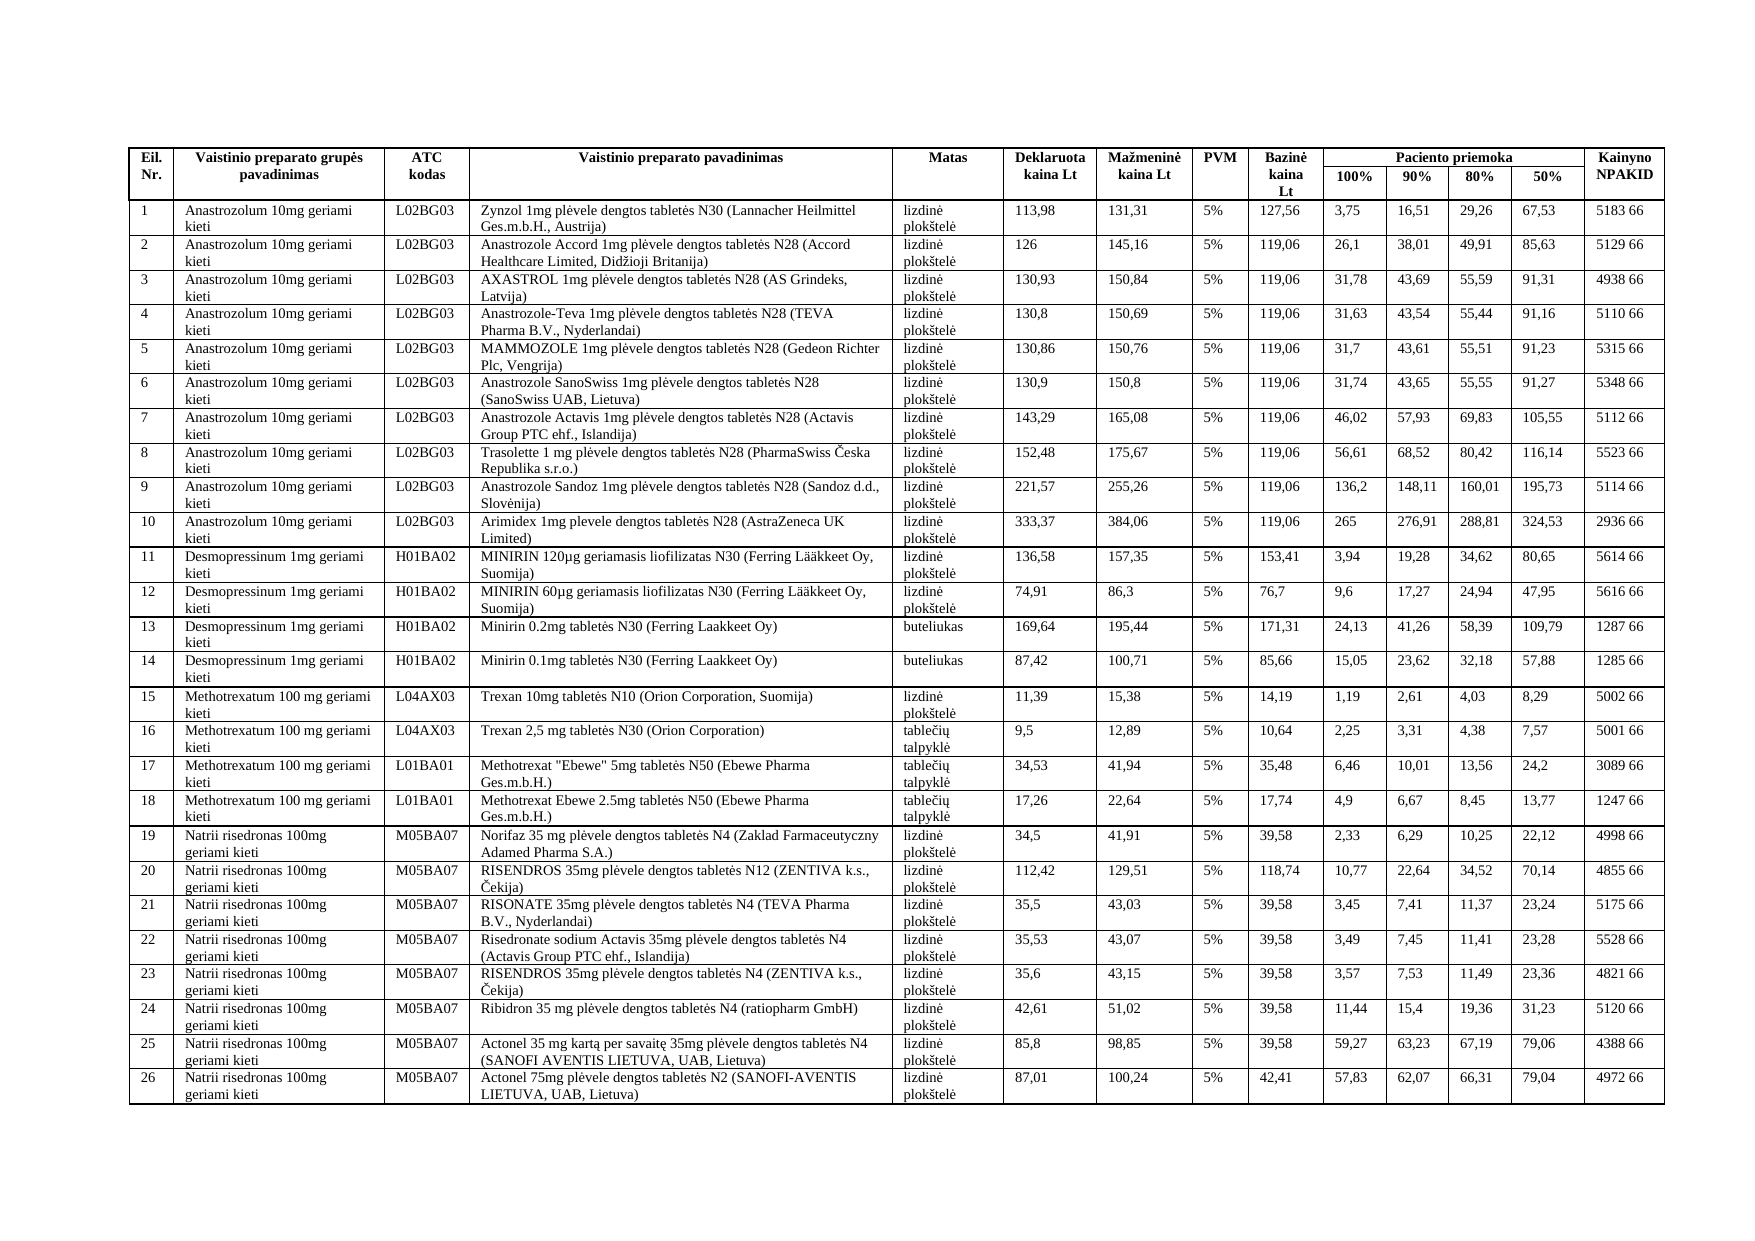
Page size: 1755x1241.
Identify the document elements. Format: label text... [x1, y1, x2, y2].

table_cell 68,52 [1387, 444, 1448, 477]
table_cell lizdinė plokštelė [893, 374, 1003, 408]
table_cell MAMMOZOLE 1mg plėvele dengtos tabletės N28 (Gedeon Richter Plc, Vengrija) [470, 340, 892, 373]
table_cell 3,75 [1324, 201, 1386, 235]
table_cell 32,18 [1449, 652, 1511, 686]
table_cell MINIRIN 120µg geriamasis liofilizatas N30 (Ferring Lääkkeet Oy, Suomija) [470, 548, 892, 582]
table_cell 3,57 [1324, 965, 1386, 999]
table_cell L02BG03 [385, 374, 469, 408]
table_cell 10,01 [1387, 757, 1448, 790]
table_cell 11,41 [1449, 931, 1511, 964]
table_cell 116,14 [1512, 444, 1584, 477]
table_cell 5% [1193, 513, 1248, 546]
table_cell 24 [130, 1000, 173, 1033]
table_cell Natrii risedronas 100mg geriami kieti [174, 1035, 384, 1068]
table_cell 43,07 [1097, 931, 1192, 964]
table_cell 7 [130, 409, 173, 442]
table_cell Desmopressinum 1mg geriami kieti [174, 583, 384, 616]
table_cell 5120 66 [1585, 1000, 1664, 1033]
table_cell Methotrexat Ebewe 2.5mg tabletės N50 (Ebewe Pharma Ges.m.b.H.) [470, 791, 892, 825]
table_cell L02BG03 [385, 201, 469, 235]
table_cell lizdinė plokštelė [893, 1000, 1003, 1033]
table_cell lizdinė plokštelė [893, 305, 1003, 339]
table_cell 39,58 [1249, 896, 1323, 930]
table_cell Arimidex 1mg plevele dengtos tabletės N28 (AstraZeneca UK Limited) [470, 513, 892, 546]
table_cell H01BA02 [385, 583, 469, 616]
table_cell 24,94 [1449, 583, 1511, 616]
table_cell 3,31 [1387, 722, 1448, 756]
table_cell 43,03 [1097, 896, 1192, 930]
table_cell Actonel 35 mg kartą per savaitę 35mg plėvele dengtos tabletės N4 (SANOFI AVENTIS LIETUVA, UAB, Lietuva) [470, 1035, 892, 1068]
table_cell 90% [1387, 167, 1448, 199]
table_cell 35,53 [1004, 931, 1096, 964]
table_cell L02BG03 [385, 340, 469, 373]
table_cell L02BG03 [385, 444, 469, 477]
table_cell 265 [1324, 513, 1386, 546]
table_cell 2,61 [1387, 688, 1448, 721]
table_cell 91,31 [1512, 271, 1584, 304]
table_cell 70,14 [1512, 862, 1584, 895]
table_cell 29,26 [1449, 201, 1511, 235]
table_cell 3 [130, 271, 173, 304]
table_cell 39,58 [1249, 931, 1323, 964]
table_cell Natrii risedronas 100mg geriami kieti [174, 931, 384, 964]
table_cell Risedronate sodium Actavis 35mg plėvele dengtos tabletės N4 (Actavis Group PTC ehf., Islandija) [470, 931, 892, 964]
table_cell 5% [1193, 583, 1248, 616]
table_cell 288,81 [1449, 513, 1511, 546]
table_cell lizdinė plokštelė [893, 513, 1003, 546]
table_cell Anastrozole Accord 1mg plėvele dengtos tabletės N28 (Accord Healthcare Limited, Didžioji Britanija) [470, 236, 892, 269]
table_cell 5% [1193, 722, 1248, 756]
table_cell 333,37 [1004, 513, 1096, 546]
table_cell Desmopressinum 1mg geriami kieti [174, 652, 384, 686]
table_cell Anastrozolum 10mg geriami kieti [174, 236, 384, 269]
table_cell M05BA07 [385, 1069, 469, 1103]
table_cell Anastrozolum 10mg geriami kieti [174, 444, 384, 477]
table_cell 21 [130, 896, 173, 930]
table_cell 7,45 [1387, 931, 1448, 964]
table_cell 10,64 [1249, 722, 1323, 756]
table_cell 31,23 [1512, 1000, 1584, 1033]
table_cell 119,06 [1249, 409, 1323, 442]
table_cell 16,51 [1387, 201, 1448, 235]
table_cell 12,89 [1097, 722, 1192, 756]
table_cell L04AX03 [385, 688, 469, 721]
table_cell 3,45 [1324, 896, 1386, 930]
table_cell Anastrozolum 10mg geriami kieti [174, 305, 384, 339]
table_cell 55,55 [1449, 374, 1511, 408]
table_cell 7,57 [1512, 722, 1584, 756]
table_cell lizdinė plokštelė [893, 965, 1003, 999]
table_cell 195,73 [1512, 478, 1584, 512]
table_cell 169,64 [1004, 618, 1096, 651]
table_cell H01BA02 [385, 618, 469, 651]
table_cell 5% [1193, 409, 1248, 442]
table_cell 31,78 [1324, 271, 1386, 304]
table_cell 85,63 [1512, 236, 1584, 269]
table_cell 4,38 [1449, 722, 1511, 756]
table_cell 118,74 [1249, 862, 1323, 895]
table_cell lizdinė plokštelė [893, 201, 1003, 235]
table_cell Methotrexat "Ebewe" 5mg tabletės N50 (Ebewe Pharma Ges.m.b.H.) [470, 757, 892, 790]
table_cell Desmopressinum 1mg geriami kieti [174, 548, 384, 582]
table_cell 41,94 [1097, 757, 1192, 790]
table_cell 153,41 [1249, 548, 1323, 582]
table_cell 130,9 [1004, 374, 1096, 408]
table_cell Methotrexatum 100 mg geriami kieti [174, 791, 384, 825]
table_cell 80,65 [1512, 548, 1584, 582]
table_cell 11,39 [1004, 688, 1096, 721]
table_cell Anastrozole-Teva 1mg plėvele dengtos tabletės N28 (TEVA Pharma B.V., Nyderlandai) [470, 305, 892, 339]
table_cell 43,69 [1387, 271, 1448, 304]
table_cell 5% [1193, 201, 1248, 235]
table_cell 5315 66 [1585, 340, 1664, 373]
table_cell 62,07 [1387, 1069, 1448, 1103]
table_cell 5348 66 [1585, 374, 1664, 408]
table_cell lizdinė plokštelė [893, 688, 1003, 721]
table_cell Trasolette 1 mg plėvele dengtos tabletės N28 (PharmaSwiss Česka Republika s.r.o.) [470, 444, 892, 477]
table_cell L01BA01 [385, 791, 469, 825]
table_cell Anastrozolum 10mg geriami kieti [174, 478, 384, 512]
table_cell M05BA07 [385, 1000, 469, 1033]
table_cell H01BA02 [385, 548, 469, 582]
table_cell 119,06 [1249, 271, 1323, 304]
table_cell 17,74 [1249, 791, 1323, 825]
table_cell 74,91 [1004, 583, 1096, 616]
table_cell 4998 66 [1585, 827, 1664, 861]
table_cell 324,53 [1512, 513, 1584, 546]
table_cell Trexan 10mg tabletės N10 (Orion Corporation, Suomija) [470, 688, 892, 721]
table_cell 58,39 [1449, 618, 1511, 651]
table_cell 42,41 [1249, 1069, 1323, 1103]
table_cell 85,8 [1004, 1035, 1096, 1068]
table_cell M05BA07 [385, 827, 469, 861]
table_cell 19,28 [1387, 548, 1448, 582]
table_cell 4972 66 [1585, 1069, 1664, 1103]
table_cell 5129 66 [1585, 236, 1664, 269]
table_cell Trexan 2,5 mg tabletės N30 (Orion Corporation) [470, 722, 892, 756]
table_cell M05BA07 [385, 965, 469, 999]
table_cell 5528 66 [1585, 931, 1664, 964]
table_cell 46,02 [1324, 409, 1386, 442]
table_cell 35,5 [1004, 896, 1096, 930]
table_cell 1287 66 [1585, 618, 1664, 651]
table_cell AXASTROL 1mg plėvele dengtos tabletės N28 (AS Grindeks, Latvija) [470, 271, 892, 304]
table_cell 5% [1193, 618, 1248, 651]
table_cell M05BA07 [385, 896, 469, 930]
table_cell 57,83 [1324, 1069, 1386, 1103]
table_cell 67,53 [1512, 201, 1584, 235]
table_cell 34,62 [1449, 548, 1511, 582]
table_cell 5% [1193, 1069, 1248, 1103]
table_cell 5175 66 [1585, 896, 1664, 930]
table_cell 130,86 [1004, 340, 1096, 373]
table_cell Anastrozolum 10mg geriami kieti [174, 340, 384, 373]
table_header Mažmeninė kaina Lt [1097, 149, 1192, 199]
table_cell Anastrozole SanoSwiss 1mg plėvele dengtos tabletės N28 (SanoSwiss UAB, Lietuva) [470, 374, 892, 408]
table_cell 43,65 [1387, 374, 1448, 408]
table_cell 150,84 [1097, 271, 1192, 304]
table_cell lizdinė plokštelė [893, 340, 1003, 373]
table_cell 23,36 [1512, 965, 1584, 999]
table_cell 10 [130, 513, 173, 546]
table_cell 5% [1193, 478, 1248, 512]
table_cell 150,69 [1097, 305, 1192, 339]
table_cell 2 [130, 236, 173, 269]
table_cell lizdinė plokštelė [893, 931, 1003, 964]
table_cell 2,33 [1324, 827, 1386, 861]
table_cell 4821 66 [1585, 965, 1664, 999]
table_cell 130,93 [1004, 271, 1096, 304]
table_cell Methotrexatum 100 mg geriami kieti [174, 688, 384, 721]
table_cell 119,06 [1249, 374, 1323, 408]
table_cell 80,42 [1449, 444, 1511, 477]
table_cell 100% [1324, 167, 1386, 199]
table_cell lizdinė plokštelė [893, 478, 1003, 512]
table_cell Desmopressinum 1mg geriami kieti [174, 618, 384, 651]
table_cell 43,54 [1387, 305, 1448, 339]
table_cell 18 [130, 791, 173, 825]
table_cell 56,61 [1324, 444, 1386, 477]
table_cell 5% [1193, 236, 1248, 269]
table_cell 5616 66 [1585, 583, 1664, 616]
table_cell 119,06 [1249, 513, 1323, 546]
table_cell 34,5 [1004, 827, 1096, 861]
table_cell 49,91 [1449, 236, 1511, 269]
table_cell tablečių talpyklė [893, 757, 1003, 790]
table_cell 12 [130, 583, 173, 616]
table_cell 13,77 [1512, 791, 1584, 825]
table_cell 8,29 [1512, 688, 1584, 721]
table_cell 6,29 [1387, 827, 1448, 861]
table_header Kainyno NPAKID [1585, 149, 1664, 199]
table_cell 15,05 [1324, 652, 1386, 686]
table_cell 5110 66 [1585, 305, 1664, 339]
table_cell Minirin 0.1mg tabletės N30 (Ferring Laakkeet Oy) [470, 652, 892, 686]
table_cell L02BG03 [385, 478, 469, 512]
table_cell 1 [130, 201, 173, 235]
table_cell 2,25 [1324, 722, 1386, 756]
table_cell 5% [1193, 965, 1248, 999]
table_cell 15,38 [1097, 688, 1192, 721]
table_cell MINIRIN 60µg geriamasis liofilizatas N30 (Ferring Lääkkeet Oy, Suomija) [470, 583, 892, 616]
table_cell lizdinė plokštelė [893, 271, 1003, 304]
table_cell 26 [130, 1069, 173, 1103]
table_cell buteliukas [893, 652, 1003, 686]
table_header Vaistinio preparato grupės pavadinimas [174, 149, 384, 199]
table_cell 17,27 [1387, 583, 1448, 616]
table_cell 63,23 [1387, 1035, 1448, 1068]
table_cell 91,16 [1512, 305, 1584, 339]
table_cell 4,9 [1324, 791, 1386, 825]
table_cell 113,98 [1004, 201, 1096, 235]
table_cell 23 [130, 965, 173, 999]
table_cell 5% [1193, 688, 1248, 721]
table_cell 20 [130, 862, 173, 895]
table_cell 136,58 [1004, 548, 1096, 582]
table_cell 4,03 [1449, 688, 1511, 721]
table_cell Natrii risedronas 100mg geriami kieti [174, 862, 384, 895]
table_cell 76,7 [1249, 583, 1323, 616]
table_cell 5183 66 [1585, 201, 1664, 235]
table_cell 8 [130, 444, 173, 477]
table_cell 3,49 [1324, 931, 1386, 964]
table_cell M05BA07 [385, 1035, 469, 1068]
table_cell RISONATE 35mg plėvele dengtos tabletės N4 (TEVA Pharma B.V., Nyderlandai) [470, 896, 892, 930]
table_cell 42,61 [1004, 1000, 1096, 1033]
table_cell 255,26 [1097, 478, 1192, 512]
table_cell 5 [130, 340, 173, 373]
table_cell 119,06 [1249, 478, 1323, 512]
table_cell 15,4 [1387, 1000, 1448, 1033]
table_cell L02BG03 [385, 409, 469, 442]
table_cell 91,23 [1512, 340, 1584, 373]
table_cell Anastrozolum 10mg geriami kieti [174, 271, 384, 304]
table_cell 4388 66 [1585, 1035, 1664, 1068]
table_cell 5% [1193, 1000, 1248, 1033]
table_cell 195,44 [1097, 618, 1192, 651]
table_cell 23,24 [1512, 896, 1584, 930]
table_cell 171,31 [1249, 618, 1323, 651]
table_header Bazinė kaina Lt [1249, 149, 1323, 199]
table_cell 22 [130, 931, 173, 964]
table_cell 5523 66 [1585, 444, 1664, 477]
table_cell 13,56 [1449, 757, 1511, 790]
table_cell lizdinė plokštelė [893, 583, 1003, 616]
table_cell 19,36 [1449, 1000, 1511, 1033]
table_cell 14 [130, 652, 173, 686]
table_cell 130,8 [1004, 305, 1096, 339]
table_cell 4 [130, 305, 173, 339]
table_cell lizdinė plokštelė [893, 444, 1003, 477]
table_cell 148,11 [1387, 478, 1448, 512]
table_cell 5% [1193, 931, 1248, 964]
table_header Matas [893, 149, 1003, 199]
table_cell H01BA02 [385, 652, 469, 686]
table_cell 5% [1193, 862, 1248, 895]
table_cell 157,35 [1097, 548, 1192, 582]
table_cell 221,57 [1004, 478, 1096, 512]
table_cell 41,26 [1387, 618, 1448, 651]
table_cell 87,01 [1004, 1069, 1096, 1103]
table_cell 57,88 [1512, 652, 1584, 686]
table_cell 136,2 [1324, 478, 1386, 512]
table_cell 100,24 [1097, 1069, 1192, 1103]
table_cell 41,91 [1097, 827, 1192, 861]
table_cell 5% [1193, 548, 1248, 582]
table_cell 80% [1449, 167, 1511, 199]
table_cell Methotrexatum 100 mg geriami kieti [174, 722, 384, 756]
table_cell Methotrexatum 100 mg geriami kieti [174, 757, 384, 790]
table_cell 10,25 [1449, 827, 1511, 861]
table_cell lizdinė plokštelė [893, 236, 1003, 269]
table_cell 9 [130, 478, 173, 512]
table_cell 160,01 [1449, 478, 1511, 512]
table_cell 22,64 [1387, 862, 1448, 895]
table_cell 11,37 [1449, 896, 1511, 930]
table_cell 38,01 [1387, 236, 1448, 269]
table_header Deklaruota kaina Lt [1004, 149, 1096, 199]
table_cell 4938 66 [1585, 271, 1664, 304]
table_cell 126 [1004, 236, 1096, 269]
table_cell 119,06 [1249, 340, 1323, 373]
table_cell 22,12 [1512, 827, 1584, 861]
table_cell 35,6 [1004, 965, 1096, 999]
table_cell 5% [1193, 340, 1248, 373]
table_cell 175,67 [1097, 444, 1192, 477]
table_cell 3089 66 [1585, 757, 1664, 790]
table_cell 25 [130, 1035, 173, 1068]
table_cell 67,19 [1449, 1035, 1511, 1068]
table_cell 13 [130, 618, 173, 651]
table_cell M05BA07 [385, 931, 469, 964]
table_cell M05BA07 [385, 862, 469, 895]
table_cell L01BA01 [385, 757, 469, 790]
table_cell 39,58 [1249, 827, 1323, 861]
table_cell 15 [130, 688, 173, 721]
table_cell 57,93 [1387, 409, 1448, 442]
table_cell 34,52 [1449, 862, 1511, 895]
table_header Eil. Nr. [130, 149, 173, 199]
table_cell 69,83 [1449, 409, 1511, 442]
table_cell 79,06 [1512, 1035, 1584, 1068]
table_cell 1,19 [1324, 688, 1386, 721]
table_cell 5% [1193, 305, 1248, 339]
table_cell lizdinė plokštelė [893, 409, 1003, 442]
table_cell 112,42 [1004, 862, 1096, 895]
table_cell L02BG03 [385, 236, 469, 269]
table_cell 17,26 [1004, 791, 1096, 825]
table_cell 43,61 [1387, 340, 1448, 373]
table_cell 6 [130, 374, 173, 408]
table_cell 31,7 [1324, 340, 1386, 373]
table_cell 85,66 [1249, 652, 1323, 686]
table_cell lizdinė plokštelė [893, 1069, 1003, 1103]
table_cell 22,64 [1097, 791, 1192, 825]
table_cell Anastrozolum 10mg geriami kieti [174, 201, 384, 235]
table_cell lizdinė plokštelė [893, 862, 1003, 895]
table_cell 5% [1193, 374, 1248, 408]
table_cell 6,46 [1324, 757, 1386, 790]
table_cell Anastrozolum 10mg geriami kieti [174, 409, 384, 442]
table_cell 24,13 [1324, 618, 1386, 651]
table_cell lizdinė plokštelė [893, 548, 1003, 582]
table_cell 119,06 [1249, 444, 1323, 477]
table_cell 51,02 [1097, 1000, 1192, 1033]
table_header PVM [1193, 149, 1248, 199]
table_cell 9,5 [1004, 722, 1096, 756]
table_cell Norifaz 35 mg plėvele dengtos tabletės N4 (Zaklad Farmaceutyczny Adamed Pharma S.A.) [470, 827, 892, 861]
table_cell Ribidron 35 mg plėvele dengtos tabletės N4 (ratiopharm GmbH) [470, 1000, 892, 1033]
table_cell 11,49 [1449, 965, 1511, 999]
table_cell Natrii risedronas 100mg geriami kieti [174, 827, 384, 861]
table_cell 11 [130, 548, 173, 582]
table_cell 16 [130, 722, 173, 756]
table_cell 152,48 [1004, 444, 1096, 477]
table_cell 5001 66 [1585, 722, 1664, 756]
table_cell 55,51 [1449, 340, 1511, 373]
table_cell 119,06 [1249, 305, 1323, 339]
table_cell 9,6 [1324, 583, 1386, 616]
table_cell 11,44 [1324, 1000, 1386, 1033]
table_cell 19 [130, 827, 173, 861]
table_cell 276,91 [1387, 513, 1448, 546]
table_cell 87,42 [1004, 652, 1096, 686]
table_cell Natrii risedronas 100mg geriami kieti [174, 965, 384, 999]
table_cell 55,44 [1449, 305, 1511, 339]
table_cell 5% [1193, 652, 1248, 686]
table_cell Actonel 75mg plėvele dengtos tabletės N2 (SANOFI-AVENTIS LIETUVA, UAB, Lietuva) [470, 1069, 892, 1103]
table_cell 39,58 [1249, 1000, 1323, 1033]
table_cell L04AX03 [385, 722, 469, 756]
table_cell 66,31 [1449, 1069, 1511, 1103]
table_cell 91,27 [1512, 374, 1584, 408]
table_header Paciento priemoka [1324, 149, 1584, 166]
table_cell 10,77 [1324, 862, 1386, 895]
table_cell 35,48 [1249, 757, 1323, 790]
table_cell 100,71 [1097, 652, 1192, 686]
table_cell 86,3 [1097, 583, 1192, 616]
table_cell 31,63 [1324, 305, 1386, 339]
table_cell 5% [1193, 896, 1248, 930]
table_cell 165,08 [1097, 409, 1192, 442]
table_cell 39,58 [1249, 1035, 1323, 1068]
table_cell 1247 66 [1585, 791, 1664, 825]
table_cell Natrii risedronas 100mg geriami kieti [174, 1000, 384, 1033]
table_cell 129,51 [1097, 862, 1192, 895]
table_cell 31,74 [1324, 374, 1386, 408]
table_cell 17 [130, 757, 173, 790]
table_cell 23,62 [1387, 652, 1448, 686]
table_cell RISENDROS 35mg plėvele dengtos tabletės N12 (ZENTIVA k.s., Čekija) [470, 862, 892, 895]
table_cell 5% [1193, 1035, 1248, 1068]
table_cell 5114 66 [1585, 478, 1664, 512]
table_cell 1285 66 [1585, 652, 1664, 686]
table_cell 5% [1193, 791, 1248, 825]
table_cell 55,59 [1449, 271, 1511, 304]
table_header ATC kodas [385, 149, 469, 199]
table_cell 5112 66 [1585, 409, 1664, 442]
table_cell 59,27 [1324, 1035, 1386, 1068]
table_cell 47,95 [1512, 583, 1584, 616]
table_cell 5% [1193, 444, 1248, 477]
table_cell Natrii risedronas 100mg geriami kieti [174, 896, 384, 930]
table_cell RISENDROS 35mg plėvele dengtos tabletės N4 (ZENTIVA k.s., Čekija) [470, 965, 892, 999]
table_cell tablečių talpyklė [893, 791, 1003, 825]
table_cell tablečių talpyklė [893, 722, 1003, 756]
table_cell 5% [1193, 271, 1248, 304]
table_cell 119,06 [1249, 236, 1323, 269]
table_cell Anastrozole Sandoz 1mg plėvele dengtos tabletės N28 (Sandoz d.d., Slovėnija) [470, 478, 892, 512]
table_cell 5% [1193, 827, 1248, 861]
table_cell Zynzol 1mg plėvele dengtos tabletės N30 (Lannacher Heilmittel Ges.m.b.H., Austrija) [470, 201, 892, 235]
table_cell buteliukas [893, 618, 1003, 651]
table_cell 50% [1512, 167, 1584, 199]
table_cell 7,41 [1387, 896, 1448, 930]
table_cell 2936 66 [1585, 513, 1664, 546]
table_cell 109,79 [1512, 618, 1584, 651]
table_cell Anastrozole Actavis 1mg plėvele dengtos tabletės N28 (Actavis Group PTC ehf., Islandija) [470, 409, 892, 442]
table_cell Anastrozolum 10mg geriami kieti [174, 374, 384, 408]
table_cell 26,1 [1324, 236, 1386, 269]
table_cell 43,15 [1097, 965, 1192, 999]
table_cell 6,67 [1387, 791, 1448, 825]
table_cell 127,56 [1249, 201, 1323, 235]
table_cell Natrii risedronas 100mg geriami kieti [174, 1069, 384, 1103]
table_cell 150,8 [1097, 374, 1192, 408]
table_cell 79,04 [1512, 1069, 1584, 1103]
table_cell 5% [1193, 757, 1248, 790]
table_cell 3,94 [1324, 548, 1386, 582]
table_cell lizdinė plokštelė [893, 896, 1003, 930]
table_cell lizdinė plokštelė [893, 827, 1003, 861]
table_cell 34,53 [1004, 757, 1096, 790]
table_cell 150,76 [1097, 340, 1192, 373]
table_cell 98,85 [1097, 1035, 1192, 1068]
table_cell 131,31 [1097, 201, 1192, 235]
table_header Vaistinio preparato pavadinimas [470, 149, 892, 199]
table_cell 8,45 [1449, 791, 1511, 825]
table_cell 384,06 [1097, 513, 1192, 546]
table_cell 7,53 [1387, 965, 1448, 999]
table_cell L02BG03 [385, 513, 469, 546]
table_cell 145,16 [1097, 236, 1192, 269]
table_cell 24,2 [1512, 757, 1584, 790]
table_cell 4855 66 [1585, 862, 1664, 895]
table_cell 143,29 [1004, 409, 1096, 442]
table_cell L02BG03 [385, 271, 469, 304]
table_cell L02BG03 [385, 305, 469, 339]
table_cell 23,28 [1512, 931, 1584, 964]
table_cell 5614 66 [1585, 548, 1664, 582]
table_cell lizdinė plokštelė [893, 1035, 1003, 1068]
table_cell 14,19 [1249, 688, 1323, 721]
table_cell 39,58 [1249, 965, 1323, 999]
table_cell 105,55 [1512, 409, 1584, 442]
table_cell 5002 66 [1585, 688, 1664, 721]
table_cell Anastrozolum 10mg geriami kieti [174, 513, 384, 546]
table_cell Minirin 0.2mg tabletės N30 (Ferring Laakkeet Oy) [470, 618, 892, 651]
